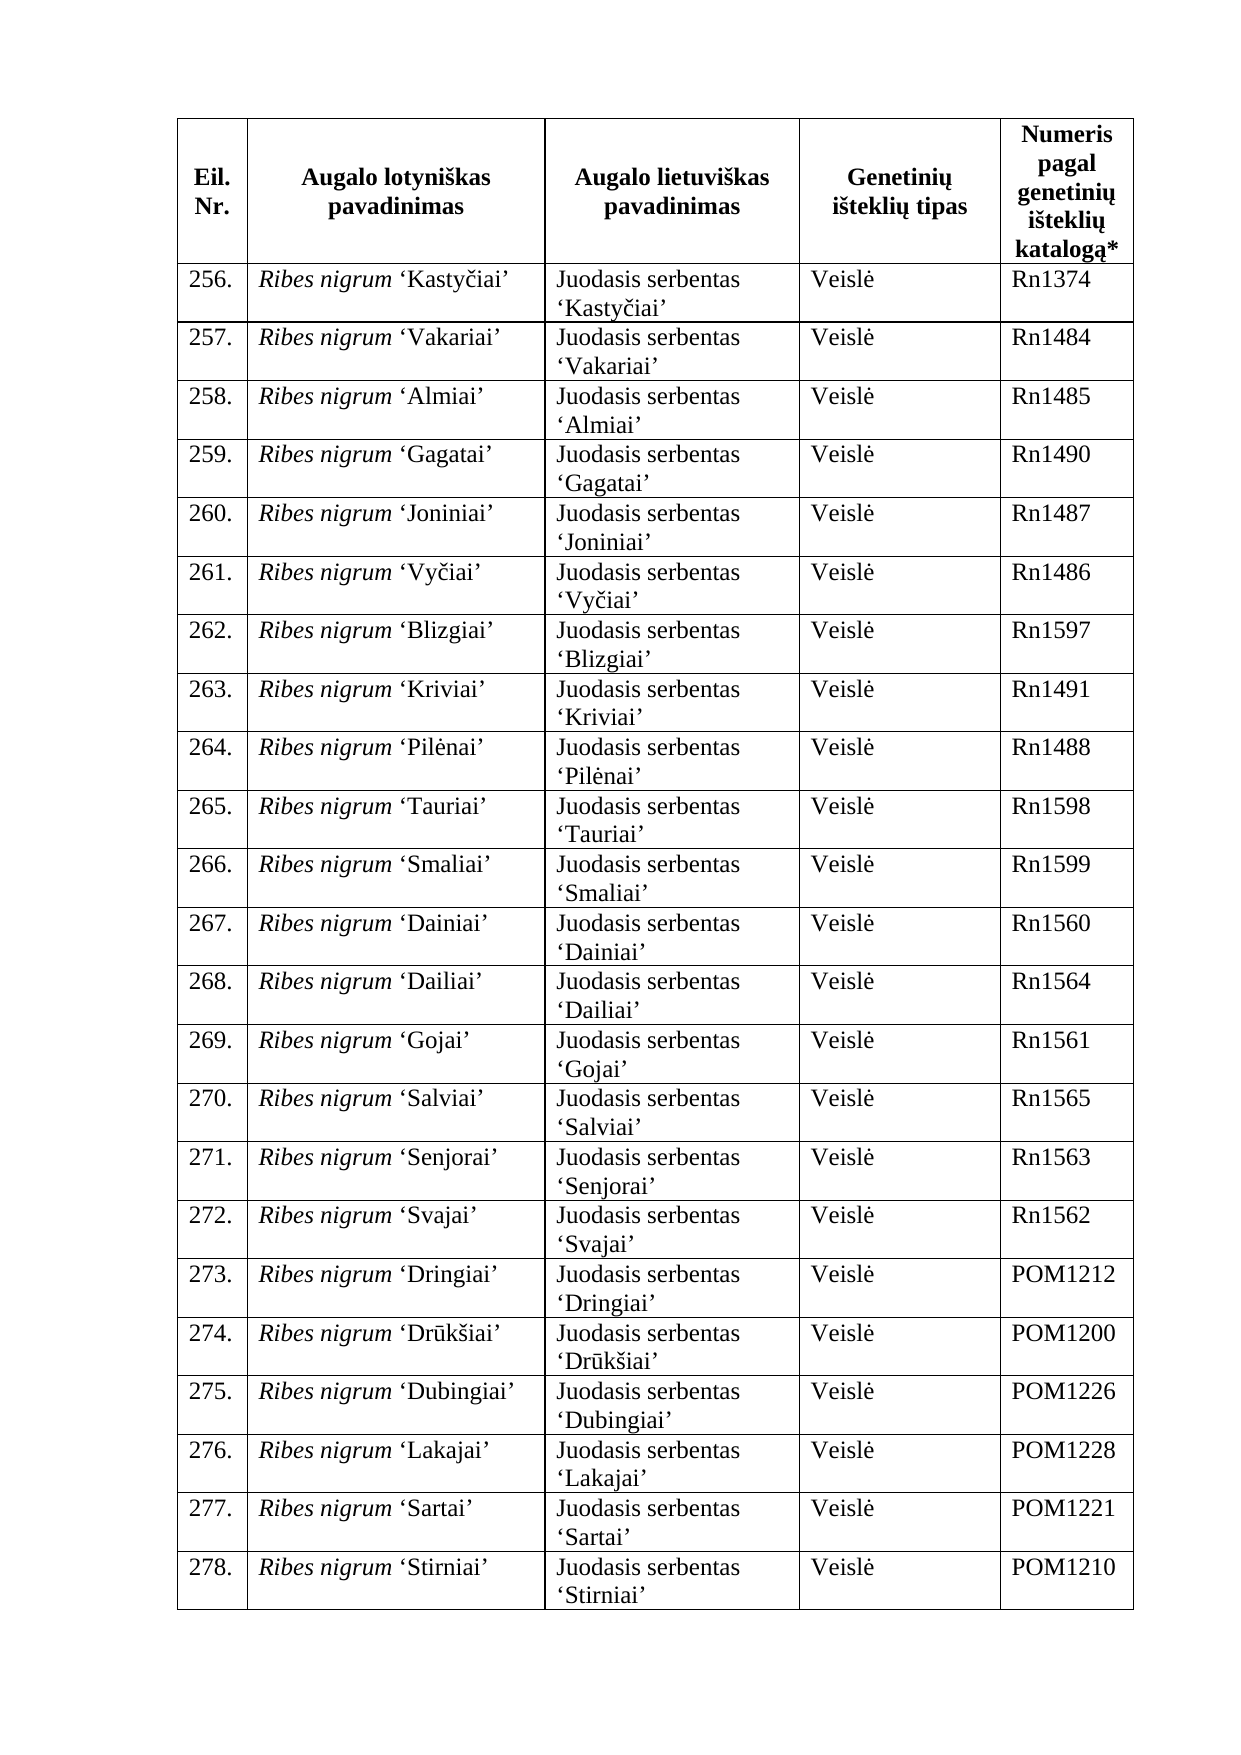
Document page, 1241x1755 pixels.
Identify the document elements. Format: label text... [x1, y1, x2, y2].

table_cell POM1228 [1001, 1435, 1133, 1492]
table_cell Veislė [800, 674, 1000, 731]
table_cell Ribes nigrum ‘Gagatai’ [248, 440, 544, 497]
table_cell Ribes nigrum ‘Stirniai’ [248, 1552, 544, 1609]
table_cell Veislė [800, 791, 1000, 848]
table_cell Juodasis serbentas ‘Dainiai’ [546, 908, 799, 965]
table_cell Ribes nigrum ‘Dringiai’ [248, 1259, 544, 1317]
table_cell Juodasis serbentas ‘Pilėnai’ [546, 732, 799, 790]
table_cell Rn1485 [1001, 381, 1133, 438]
table_cell Ribes nigrum ‘Sartai’ [248, 1493, 544, 1551]
table_cell POM1221 [1001, 1493, 1133, 1551]
table_cell 273. [178, 1259, 247, 1317]
table_cell Rn1565 [1001, 1084, 1133, 1141]
table_cell Veislė [800, 1376, 1000, 1434]
table_cell Veislė [800, 381, 1000, 438]
table_cell Juodasis serbentas ‘Blizgiai’ [546, 615, 799, 673]
table_cell Juodasis serbentas ‘Svajai’ [546, 1201, 799, 1258]
table_cell Juodasis serbentas ‘Drūkšiai’ [546, 1318, 799, 1375]
table_cell Juodasis serbentas ‘Senjorai’ [546, 1142, 799, 1199]
table_cell Ribes nigrum ‘Kriviai’ [248, 674, 544, 731]
table_cell Juodasis serbentas ‘Vakariai’ [546, 323, 799, 380]
table_cell Rn1486 [1001, 557, 1133, 614]
table_cell Juodasis serbentas ‘Smaliai’ [546, 849, 799, 907]
table_cell Rn1484 [1001, 323, 1133, 380]
table_cell Ribes nigrum ‘Gojai’ [248, 1025, 544, 1082]
table_cell 263. [178, 674, 247, 731]
table_cell 256. [178, 264, 247, 321]
table_cell Juodasis serbentas ‘Dubingiai’ [546, 1376, 799, 1434]
table_cell Veislė [800, 1552, 1000, 1609]
table_cell Juodasis serbentas ‘Dailiai’ [546, 966, 799, 1024]
table_cell 268. [178, 966, 247, 1024]
table_cell Rn1561 [1001, 1025, 1133, 1082]
table_cell Veislė [800, 498, 1000, 556]
table_cell Juodasis serbentas ‘Gojai’ [546, 1025, 799, 1082]
table_cell Rn1490 [1001, 440, 1133, 497]
table_cell Veislė [800, 1084, 1000, 1141]
table_cell Ribes nigrum ‘Vakariai’ [248, 323, 544, 380]
table_cell Rn1564 [1001, 966, 1133, 1024]
table_cell Juodasis serbentas ‘Vyčiai’ [546, 557, 799, 614]
table_cell Ribes nigrum ‘Lakajai’ [248, 1435, 544, 1492]
table_cell Rn1599 [1001, 849, 1133, 907]
table_cell Ribes nigrum ‘Tauriai’ [248, 791, 544, 848]
table_cell Rn1560 [1001, 908, 1133, 965]
table_cell 260. [178, 498, 247, 556]
table_cell Ribes nigrum ‘Joniniai’ [248, 498, 544, 556]
table_cell 267. [178, 908, 247, 965]
table_cell Juodasis serbentas ‘Tauriai’ [546, 791, 799, 848]
table_cell Veislė [800, 264, 1000, 321]
table_cell 272. [178, 1201, 247, 1258]
table_cell Veislė [800, 1201, 1000, 1258]
table_cell Veislė [800, 732, 1000, 790]
table_cell Veislė [800, 966, 1000, 1024]
table_cell Juodasis serbentas ‘Kastyčiai’ [546, 264, 799, 321]
table_header Augalo lotyniškas pavadinimas [248, 119, 544, 263]
table_cell Ribes nigrum ‘Kastyčiai’ [248, 264, 544, 321]
table_header Numeris pagal genetinių išteklių katalogą* [1001, 119, 1133, 263]
table_cell Ribes nigrum ‘Dainiai’ [248, 908, 544, 965]
table_cell Ribes nigrum ‘Smaliai’ [248, 849, 544, 907]
table_cell Veislė [800, 1493, 1000, 1551]
table_cell Juodasis serbentas ‘Almiai’ [546, 381, 799, 438]
table_cell Veislė [800, 1025, 1000, 1082]
table_cell Juodasis serbentas ‘Stirniai’ [546, 1552, 799, 1609]
table_header Eil. Nr. [178, 119, 247, 263]
table_cell 261. [178, 557, 247, 614]
table_cell 266. [178, 849, 247, 907]
table_cell Veislė [800, 1259, 1000, 1317]
table_cell Ribes nigrum ‘Blizgiai’ [248, 615, 544, 673]
table_cell Rn1487 [1001, 498, 1133, 556]
table_cell 275. [178, 1376, 247, 1434]
table_cell Juodasis serbentas ‘Gagatai’ [546, 440, 799, 497]
table_cell Rn1563 [1001, 1142, 1133, 1199]
table_cell 262. [178, 615, 247, 673]
table_cell 258. [178, 381, 247, 438]
table_cell 269. [178, 1025, 247, 1082]
table_cell Ribes nigrum ‘Svajai’ [248, 1201, 544, 1258]
table_cell Rn1598 [1001, 791, 1133, 848]
table_cell Veislė [800, 440, 1000, 497]
table_cell Rn1562 [1001, 1201, 1133, 1258]
table_cell Ribes nigrum ‘Senjorai’ [248, 1142, 544, 1199]
table_cell Ribes nigrum ‘Dubingiai’ [248, 1376, 544, 1434]
table_cell Ribes nigrum ‘Almiai’ [248, 381, 544, 438]
table_cell 257. [178, 323, 247, 380]
table_cell 270. [178, 1084, 247, 1141]
table_cell Veislė [800, 323, 1000, 380]
table_cell Juodasis serbentas ‘Sartai’ [546, 1493, 799, 1551]
table_cell Ribes nigrum ‘Vyčiai’ [248, 557, 544, 614]
table_cell Juodasis serbentas ‘Joniniai’ [546, 498, 799, 556]
table_cell 276. [178, 1435, 247, 1492]
table_header Genetinių išteklių tipas [800, 119, 1000, 263]
table_cell 274. [178, 1318, 247, 1375]
table_cell 271. [178, 1142, 247, 1199]
table_cell 264. [178, 732, 247, 790]
table_cell Rn1597 [1001, 615, 1133, 673]
table_cell Veislė [800, 1318, 1000, 1375]
table_cell Ribes nigrum ‘Drūkšiai’ [248, 1318, 544, 1375]
table_cell Ribes nigrum ‘Salviai’ [248, 1084, 544, 1141]
table_cell POM1212 [1001, 1259, 1133, 1317]
table_cell Rn1374 [1001, 264, 1133, 321]
table_cell 265. [178, 791, 247, 848]
table_cell Rn1488 [1001, 732, 1133, 790]
table_cell Juodasis serbentas ‘Lakajai’ [546, 1435, 799, 1492]
table_cell Ribes nigrum ‘Dailiai’ [248, 966, 544, 1024]
table_cell 277. [178, 1493, 247, 1551]
table_cell POM1210 [1001, 1552, 1133, 1609]
table_cell Veislė [800, 615, 1000, 673]
table_cell Juodasis serbentas ‘Dringiai’ [546, 1259, 799, 1317]
table_cell Juodasis serbentas ‘Salviai’ [546, 1084, 799, 1141]
table_cell Veislė [800, 1142, 1000, 1199]
table_cell Veislė [800, 849, 1000, 907]
table_cell 259. [178, 440, 247, 497]
table_cell POM1200 [1001, 1318, 1133, 1375]
table_cell Juodasis serbentas ‘Kriviai’ [546, 674, 799, 731]
table_cell Rn1491 [1001, 674, 1133, 731]
table_cell POM1226 [1001, 1376, 1133, 1434]
table_cell Veislė [800, 908, 1000, 965]
table_header Augalo lietuviškas pavadinimas [546, 119, 799, 263]
table_cell Veislė [800, 1435, 1000, 1492]
table_cell 278. [178, 1552, 247, 1609]
table_cell Veislė [800, 557, 1000, 614]
table_cell Ribes nigrum ‘Pilėnai’ [248, 732, 544, 790]
